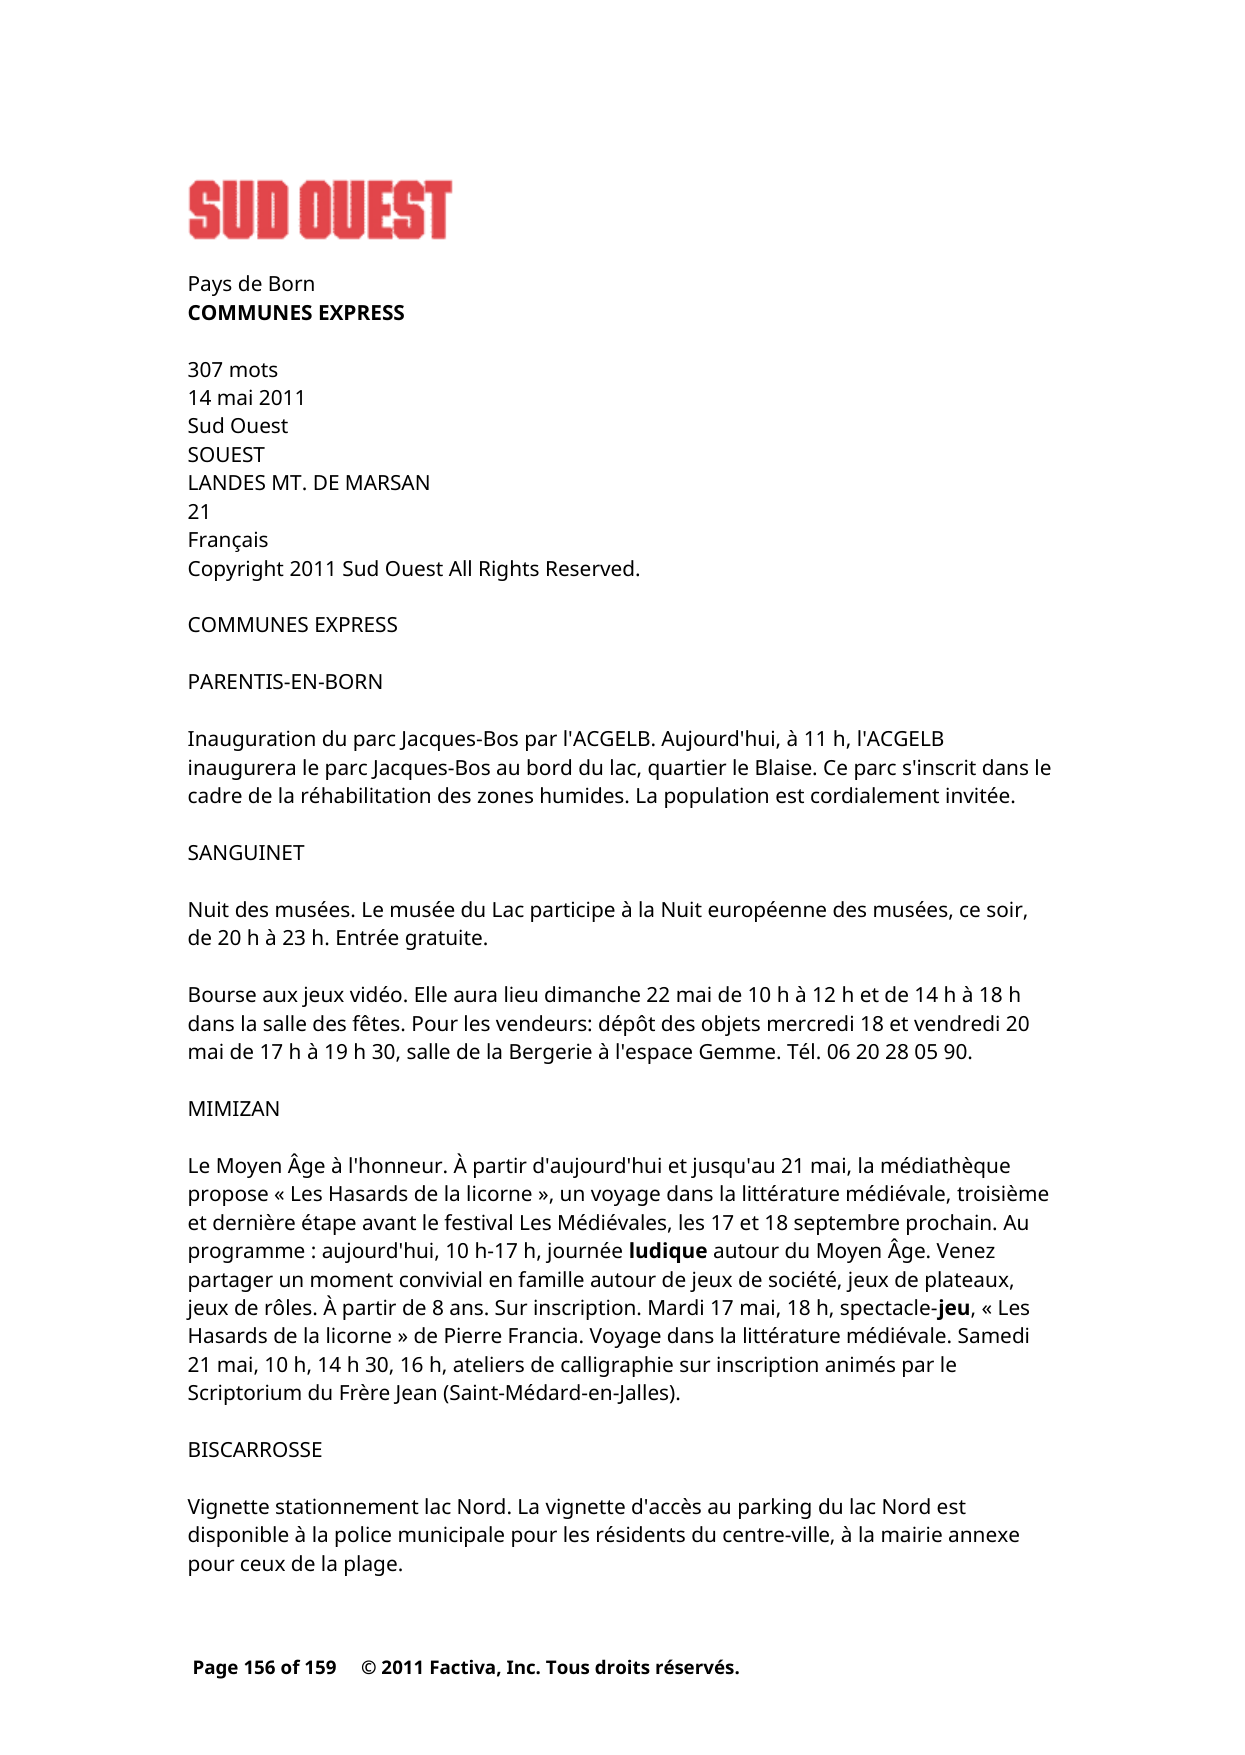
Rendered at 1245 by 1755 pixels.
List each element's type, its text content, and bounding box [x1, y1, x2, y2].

text Vignette stationnement lac Nord. La vignette d'accès au parking du lac Nord est disponible à la police municipale pour les résidents du centre-ville, à la mairie annexe pour ceux de la plage. [187, 1492, 1057, 1577]
text 21 [187, 497, 1057, 525]
text MIMIZAN [187, 1094, 1057, 1122]
text Nuit des musées. Le musée du Lac participe à la Nuit européenne des musées, ce soir, de 20 h à 23 h. Entrée gratuite. [187, 895, 1057, 952]
text SOUEST [187, 440, 1057, 468]
text Pays de Born [187, 269, 1057, 298]
text SANGUINET [187, 838, 1057, 867]
text LANDES MT. DE MARSAN [187, 468, 1057, 497]
picture [187, 178, 454, 241]
text Copyright 2011 Sud Ouest All Rights Reserved. [187, 554, 1057, 582]
text PARENTIS-EN-BORN [187, 667, 1057, 696]
text COMMUNES EXPRESS [187, 611, 1057, 639]
text 14 mai 2011 [187, 383, 1057, 412]
text COMMUNES EXPRESS [187, 298, 1057, 326]
text Bourse aux jeux vidéo. Elle aura lieu dimanche 22 mai de 10 h à 12 h et de 14 h à 18 h dans la salle des fêtes. Pour les vendeurs: dépôt des objets mercredi 18 et vendredi 20 mai de 17 h à 19 h 30, salle de la Bergerie à l'espace Gemme. Tél. 06 20 28 05 90. [187, 980, 1057, 1066]
text Français [187, 525, 1057, 554]
text Sud Ouest [187, 412, 1057, 440]
text BISCARROSSE [187, 1435, 1057, 1464]
text 307 mots [187, 355, 1057, 383]
text Le Moyen Âge à l'honneur. À partir d'aujourd'hui et jusqu'au 21 mai, la médiathèque propose « Les Hasards de la licorne », un voyage dans la littérature médiévale, troisième et dernière étape avant le festival Les Médiévales, les 17 et 18 septembre prochain. Au programme : aujourd'hui, 10 h-17 h, journée ludique autour du Moyen Âge. Venez partager un moment convivial en famille autour de jeux de société, jeux de plateaux, jeux de rôles. À partir de 8 ans. Sur inscription. Mardi 17 mai, 18 h, spectacle-jeu, « Les Hasards de la licorne » de Pierre Francia. Voyage dans la littérature médiévale. Samedi 21 mai, 10 h, 14 h 30, 16 h, ateliers de calligraphie sur inscription animés par le Scriptorium du Frère Jean (Saint-Médard-en-Jalles). [187, 1151, 1057, 1407]
text Inauguration du parc Jacques-Bos par l'ACGELB. Aujourd'hui, à 11 h, l'ACGELB inaugurera le parc Jacques-Bos au bord du lac, quartier le Blaise. Ce parc s'inscrit dans le cadre de la réhabilitation des zones humides. La population est cordialement invitée. [187, 724, 1057, 810]
